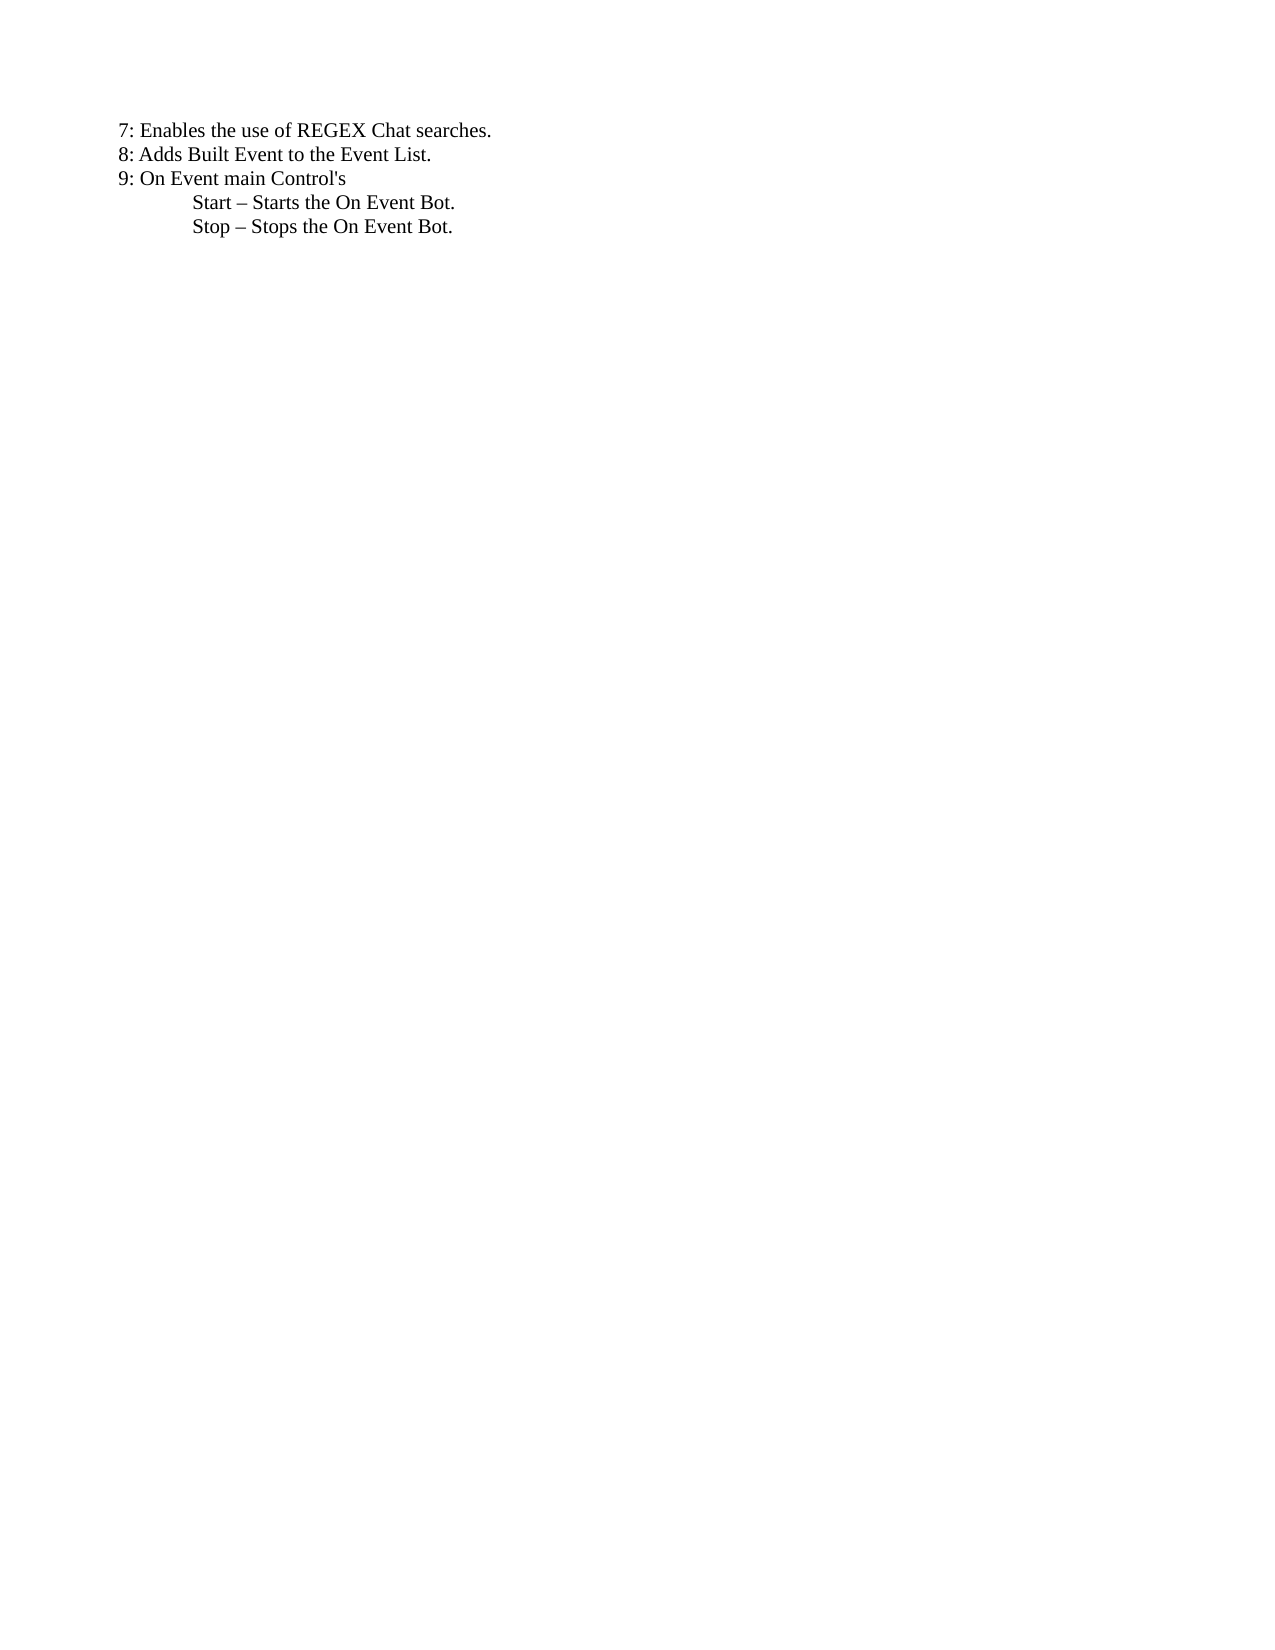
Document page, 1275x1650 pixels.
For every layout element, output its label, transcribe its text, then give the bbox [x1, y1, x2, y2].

text Start – Starts the On Event Bot. [118, 190, 1157, 214]
text Stop – Stops the On Event Bot. [118, 214, 1157, 238]
text 9: On Event main Control's [118, 166, 1157, 190]
text 8: Adds Built Event to the Event List. [118, 142, 1157, 166]
text 7: Enables the use of REGEX Chat searches. [118, 118, 1157, 142]
